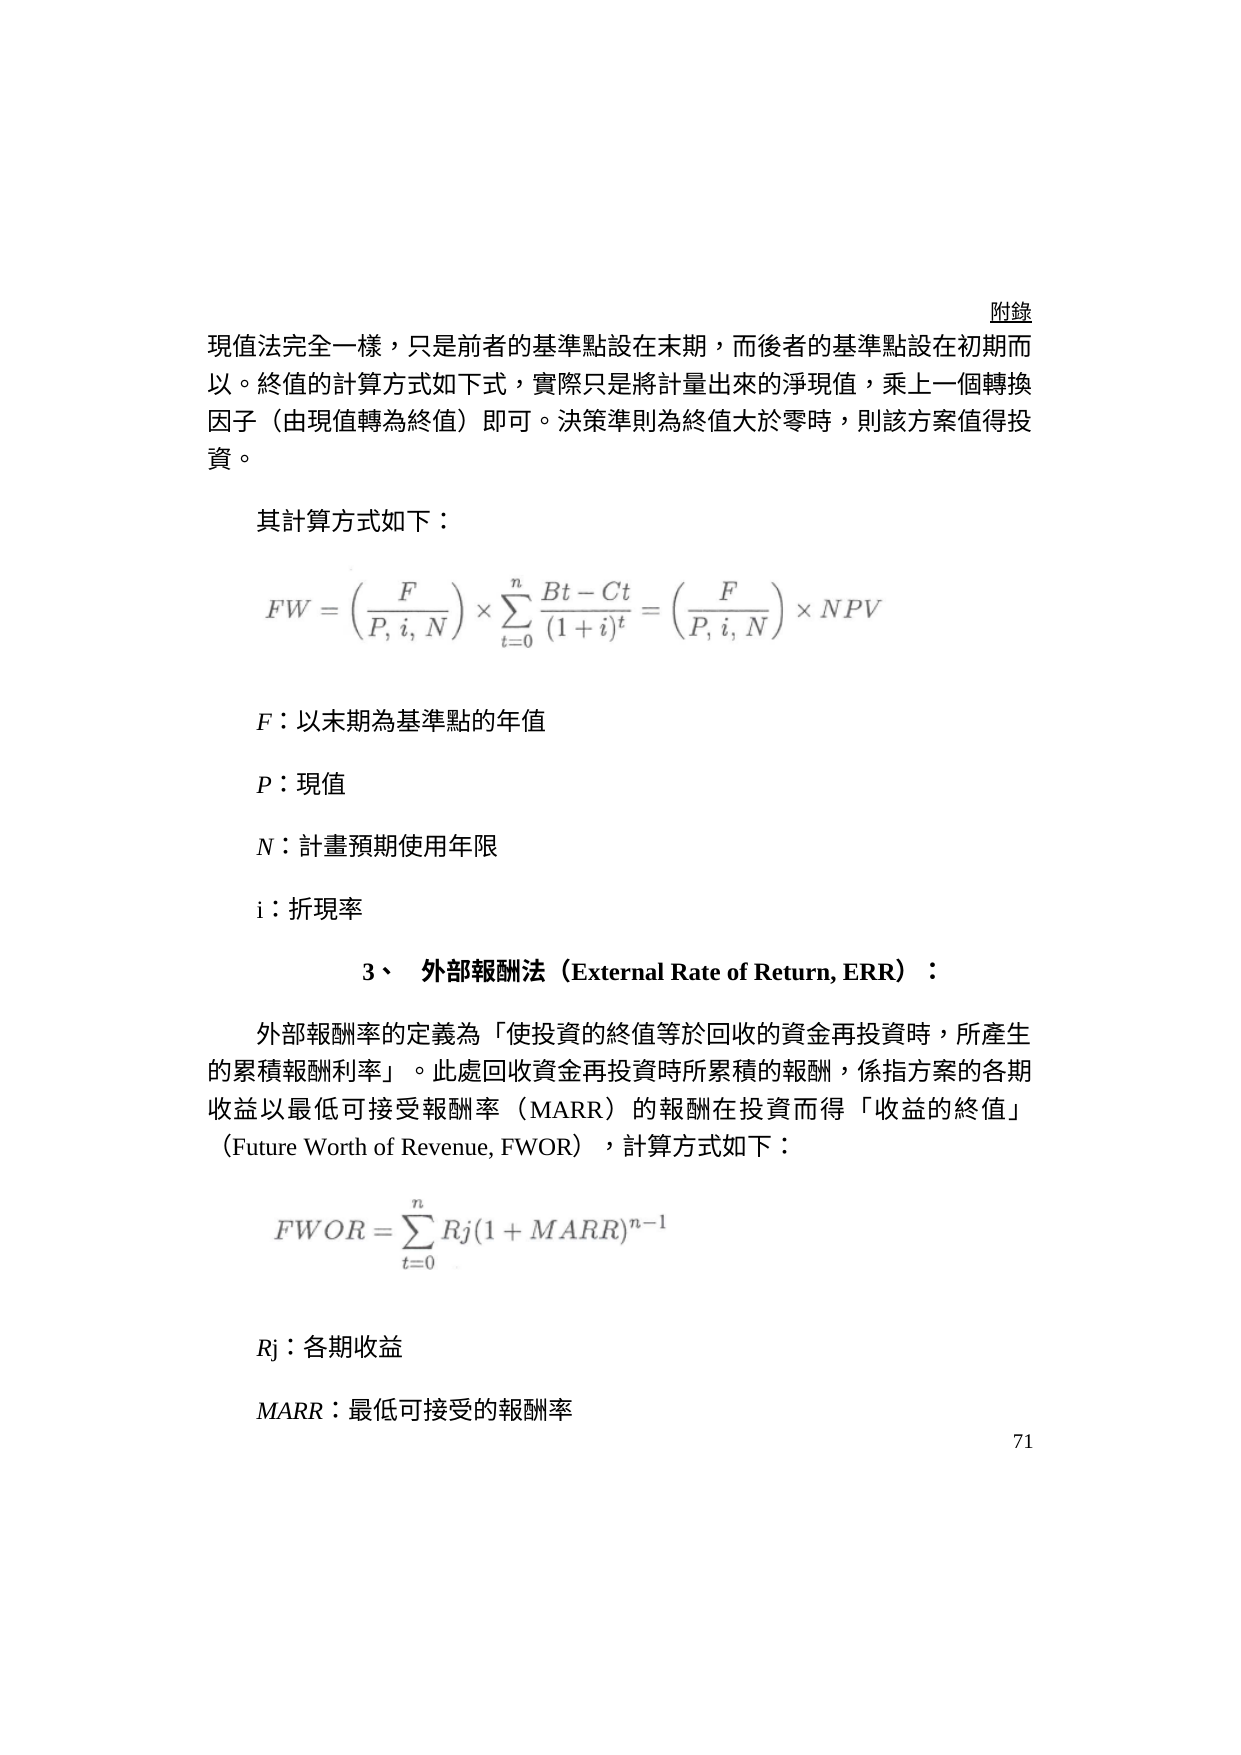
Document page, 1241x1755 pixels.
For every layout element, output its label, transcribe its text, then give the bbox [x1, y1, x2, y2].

text P：現值 [207, 763, 1033, 801]
text 外部報酬率的定義為「使投資的終值等於回收的資金再投資時，所產生的累積報酬利率」。此處回收資金再投資時所累積的報酬，係指方案的各期收益以最低可接受報酬率（MARR）的報酬在投資而得「收益的終值」（Future Worth of Revenue, FWOR），計算方式如下： [207, 1013, 1033, 1163]
text i：折現率 [207, 888, 1033, 926]
text MARR：最低可接受的報酬率 [207, 1389, 1033, 1427]
text Rj：各期收益 [207, 1327, 1033, 1364]
text 其計算方式如下： [207, 501, 1033, 538]
text 現值法完全一樣，只是前者的基準點設在末期，而後者的基準點設在初期而以。終值的計算方式如下式，實際只是將計量出來的淨現值，乘上一個轉換因子（由現值轉為終值）即可。決策準則為終值大於零時，則該方案值得投資。 [207, 326, 1033, 476]
text N：計畫預期使用年限 [207, 826, 1033, 863]
list 外部報酬法（External Rate of Return, ERR）： [362, 951, 1033, 988]
text F：以末期為基準點的年值 [207, 701, 1033, 738]
